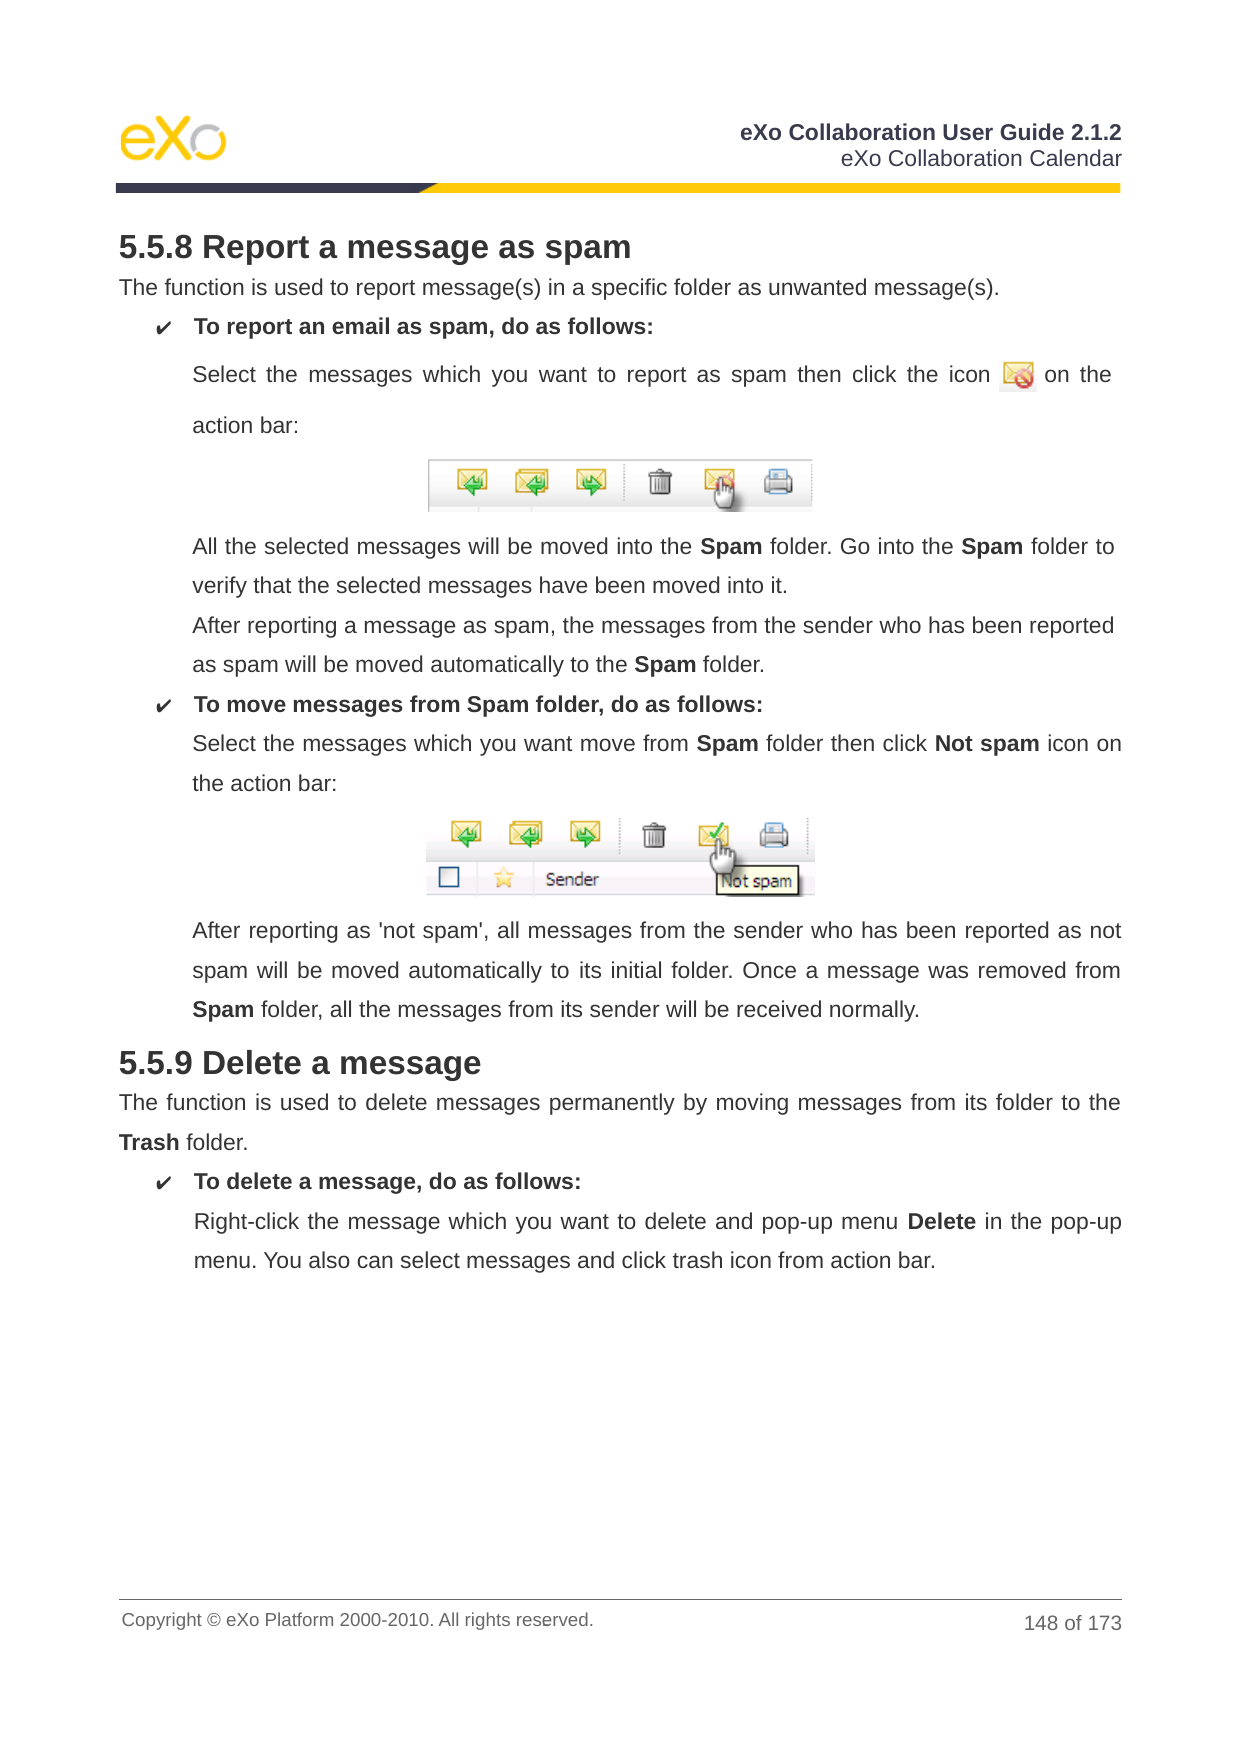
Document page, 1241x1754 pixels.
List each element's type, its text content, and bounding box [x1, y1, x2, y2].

picture [428, 458, 813, 512]
list To report an email as spam, do as follows: [156, 313, 1122, 339]
list After reporting as 'not spam', all messages from the sender who has been reported as not spam will be moved automatically to its initial folder. Once a message was removed from Spam folder, all the messages from its sender will be received normally. [192, 914, 1122, 1023]
picture [999, 360, 1037, 392]
text The function is used to delete messages permanently by moving messages from its folder to the Trash folder. [118, 1089, 1122, 1155]
text Select the messages which you want to report as spam then click the iconon the action bar: [118, 352, 1122, 438]
picture [120, 115, 227, 161]
list To delete a message, do as follows: [156, 1168, 1122, 1194]
list Right-click the message which you want to delete and pop-up menu Delete in the pop-up menu. You also can select messages and click trash icon from action bar. [156, 1208, 1122, 1273]
picture [425, 818, 815, 897]
subtitle Delete a message [118, 1043, 1122, 1082]
list Select the messages which you want move from Spam folder then click Not spam icon on the action bar: [192, 730, 1122, 796]
subtitle Report a message as spam [118, 228, 1122, 266]
text After reporting a message as spam, the messages from the sender who has been reported as spam will be moved automatically to the Spam folder. [118, 612, 1122, 677]
text The function is used to report message(s) in a specific folder as unwanted message(s). [118, 273, 1122, 300]
picture [115, 183, 1121, 193]
text All the selected messages will be moved into the Spam folder. Go into the Spam folder to verify that the selected messages have been moved into it. [118, 530, 1122, 598]
list To move messages from Spam folder, do as follows: [156, 691, 1122, 717]
